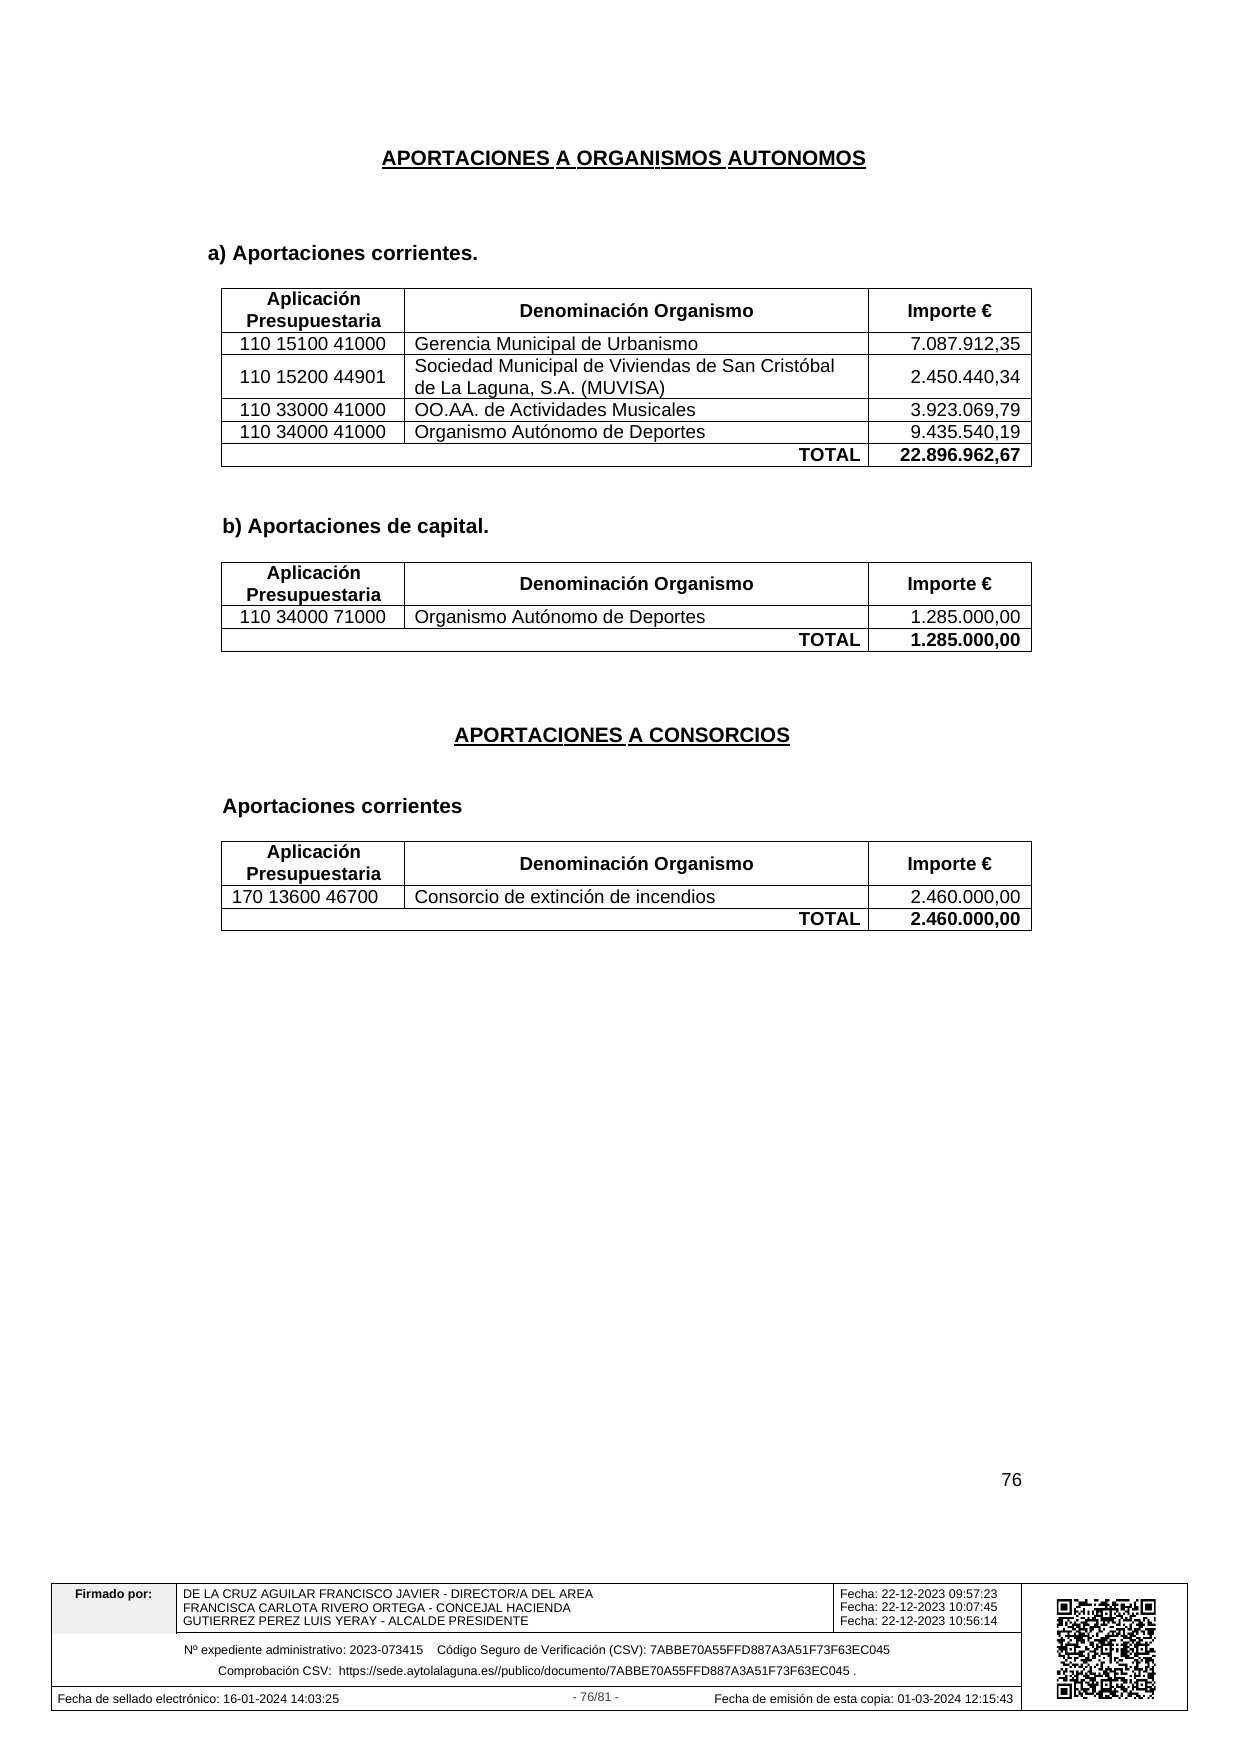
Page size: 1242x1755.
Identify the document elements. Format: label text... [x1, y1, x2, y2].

table_cell 110 15200 44901 [222, 355, 404, 398]
table_header Fecha: 22-12-2023 09:57:23 Fecha: 22-12-2023 10:07:45 Fecha: 22-12-2023 10:56:14 [834, 1584, 1021, 1632]
table_cell Consorcio de extinción de incendios [405, 886, 868, 907]
table_cell OO.AA. de Actividades Musicales [405, 399, 868, 421]
text APORTACIONES A ORGANISMOS AUTONOMOS [381, 146, 1202, 169]
table_header Denominación Organismo [405, 842, 868, 885]
table_header DE LA CRUZ AGUILAR FRANCISCO JAVIER - DIRECTOR/A DEL AREA FRANCISCA CARLOTA RIVERO ORTEGA - CONCEJAL HACIENDA GUTIERREZ PEREZ LUIS YERAY - ALCALDE PRESIDENTE [177, 1584, 833, 1632]
text a) Aportaciones corrientes. [208, 240, 1202, 264]
table_cell TOTAL [222, 444, 868, 466]
table_header Importe € [869, 563, 1031, 605]
table_cell 2.450.440,34 [869, 355, 1031, 398]
table_cell 7.087.912,35 [869, 333, 1031, 354]
table_header Denominación Organismo [405, 289, 868, 332]
text b) Aportaciones de capital. [222, 514, 1202, 537]
table_cell 170 13600 46700 [222, 886, 404, 907]
table_header Aplicación Presupuestaria [222, 842, 404, 885]
table_header Aplicación Presupuestaria [222, 563, 404, 605]
text APORTACIONES A CONSORCIOS [450, 722, 794, 746]
table_cell 22.896.962,67 [869, 444, 1031, 466]
table_cell 2.460.000,00 [869, 886, 1031, 907]
table_cell 110 34000 41000 [222, 422, 404, 443]
table_cell 110 34000 71000 [222, 606, 404, 628]
table_header Aplicación Presupuestaria [222, 289, 404, 332]
text Aportaciones corrientes [222, 793, 1202, 817]
table_cell 110 15100 41000 [222, 333, 404, 354]
table_cell Gerencia Municipal de Urbanismo [405, 333, 868, 354]
table_cell 110 33000 41000 [222, 399, 404, 421]
table_cell TOTAL [222, 629, 868, 651]
table_header Importe € [869, 842, 1031, 885]
table_cell Nº expediente administrativo: 2023-073415 Código Seguro de Verificación (CSV): 7ABBE70A55FFD887A3A51F73F63EC045 Comprobación CSV: https://sede.aytolalaguna.es//publico/documento/7ABBE70A55FFD887A3A51F73F63EC045 . [52, 1633, 1021, 1686]
table_cell Fecha de sellado electrónico: 16-01-2024 14:03:25 - 76/81 - Fecha de emisión de esta copia: 01-03-2024 12:15:43 [52, 1687, 1021, 1709]
table_cell Sociedad Municipal de Viviendas de San Cristóbal de La Laguna, S.A. (MUVISA) [405, 355, 868, 398]
table_cell Organismo Autónomo de Deportes [405, 422, 868, 443]
table_header [1022, 1584, 1187, 1709]
table_cell 1.285.000,00 [869, 629, 1031, 651]
table_cell TOTAL [222, 909, 868, 930]
table_cell 2.460.000,00 [869, 909, 1031, 930]
text 76 [42, 1468, 1022, 1490]
table_cell Organismo Autónomo de Deportes [405, 606, 868, 628]
table_header Firmado por: [52, 1584, 176, 1632]
table_header Importe € [869, 289, 1031, 332]
table_cell 1.285.000,00 [869, 606, 1031, 628]
table_cell 9.435.540,19 [869, 422, 1031, 443]
table_cell 3.923.069,79 [869, 399, 1031, 421]
table_header Denominación Organismo [405, 563, 868, 605]
